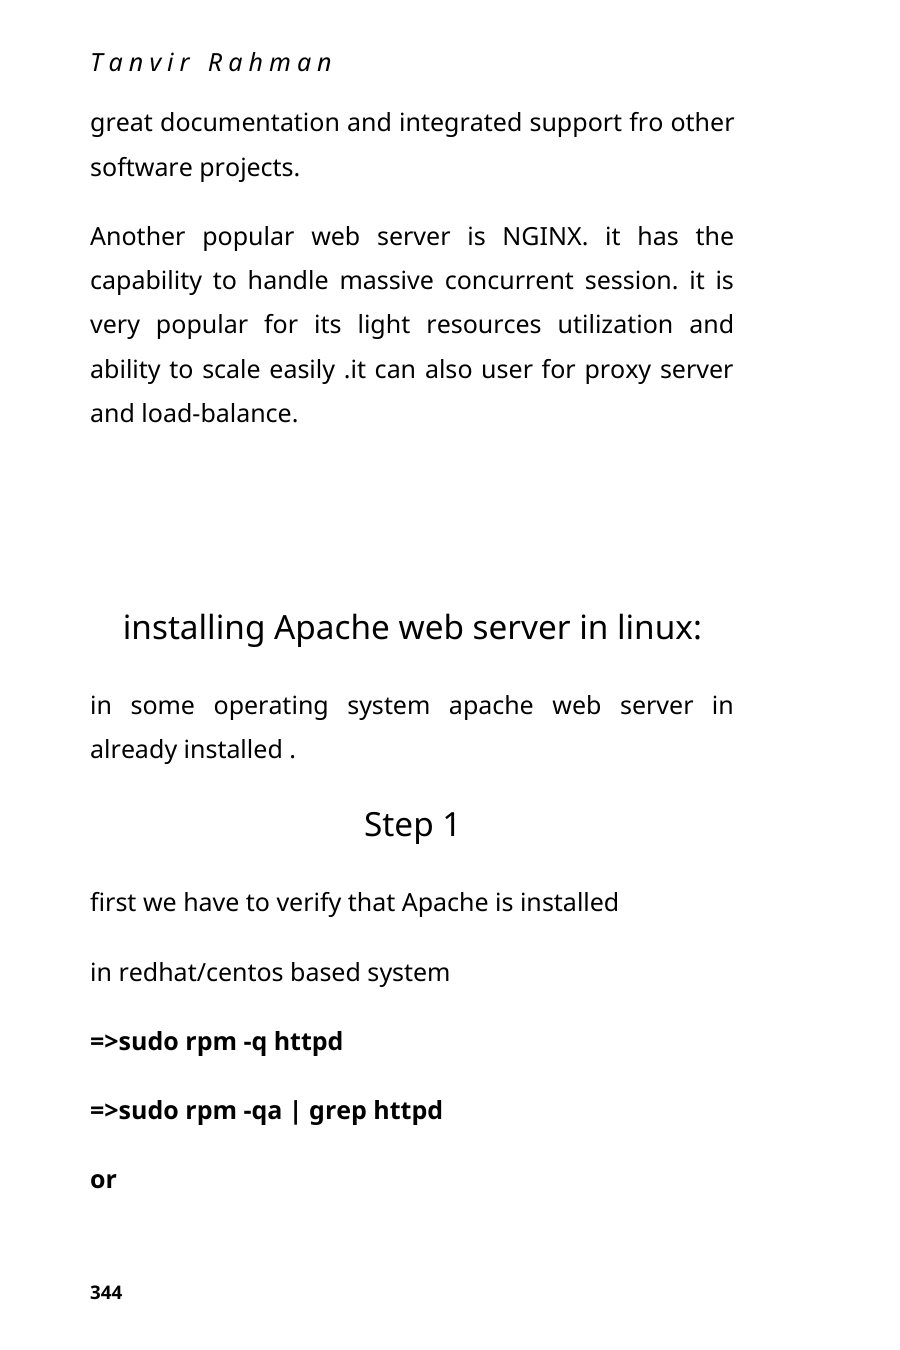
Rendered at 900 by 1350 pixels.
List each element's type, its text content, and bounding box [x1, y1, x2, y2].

text Another popular web server is NGINX. it has the capability to handle massive concurrent session. it is very popular for its light resources utilization and ability to scale easily .it can also user for proxy server and load-balance. [90, 218, 735, 430]
text in redhat/centos based system [90, 954, 735, 988]
text great documentation and integrated support fro other software projects. [90, 105, 735, 183]
text in some operating system apache web server in already installed . [90, 687, 735, 766]
text =>sudo rpm -qa | grep httpd [90, 1093, 735, 1127]
text Step 1 [90, 801, 735, 846]
text first we have to verify that Apache is installed [90, 885, 735, 919]
text installing Apache web server in linux: [90, 603, 735, 649]
text =>sudo rpm -q httpd [90, 1023, 735, 1057]
text or [90, 1162, 735, 1196]
